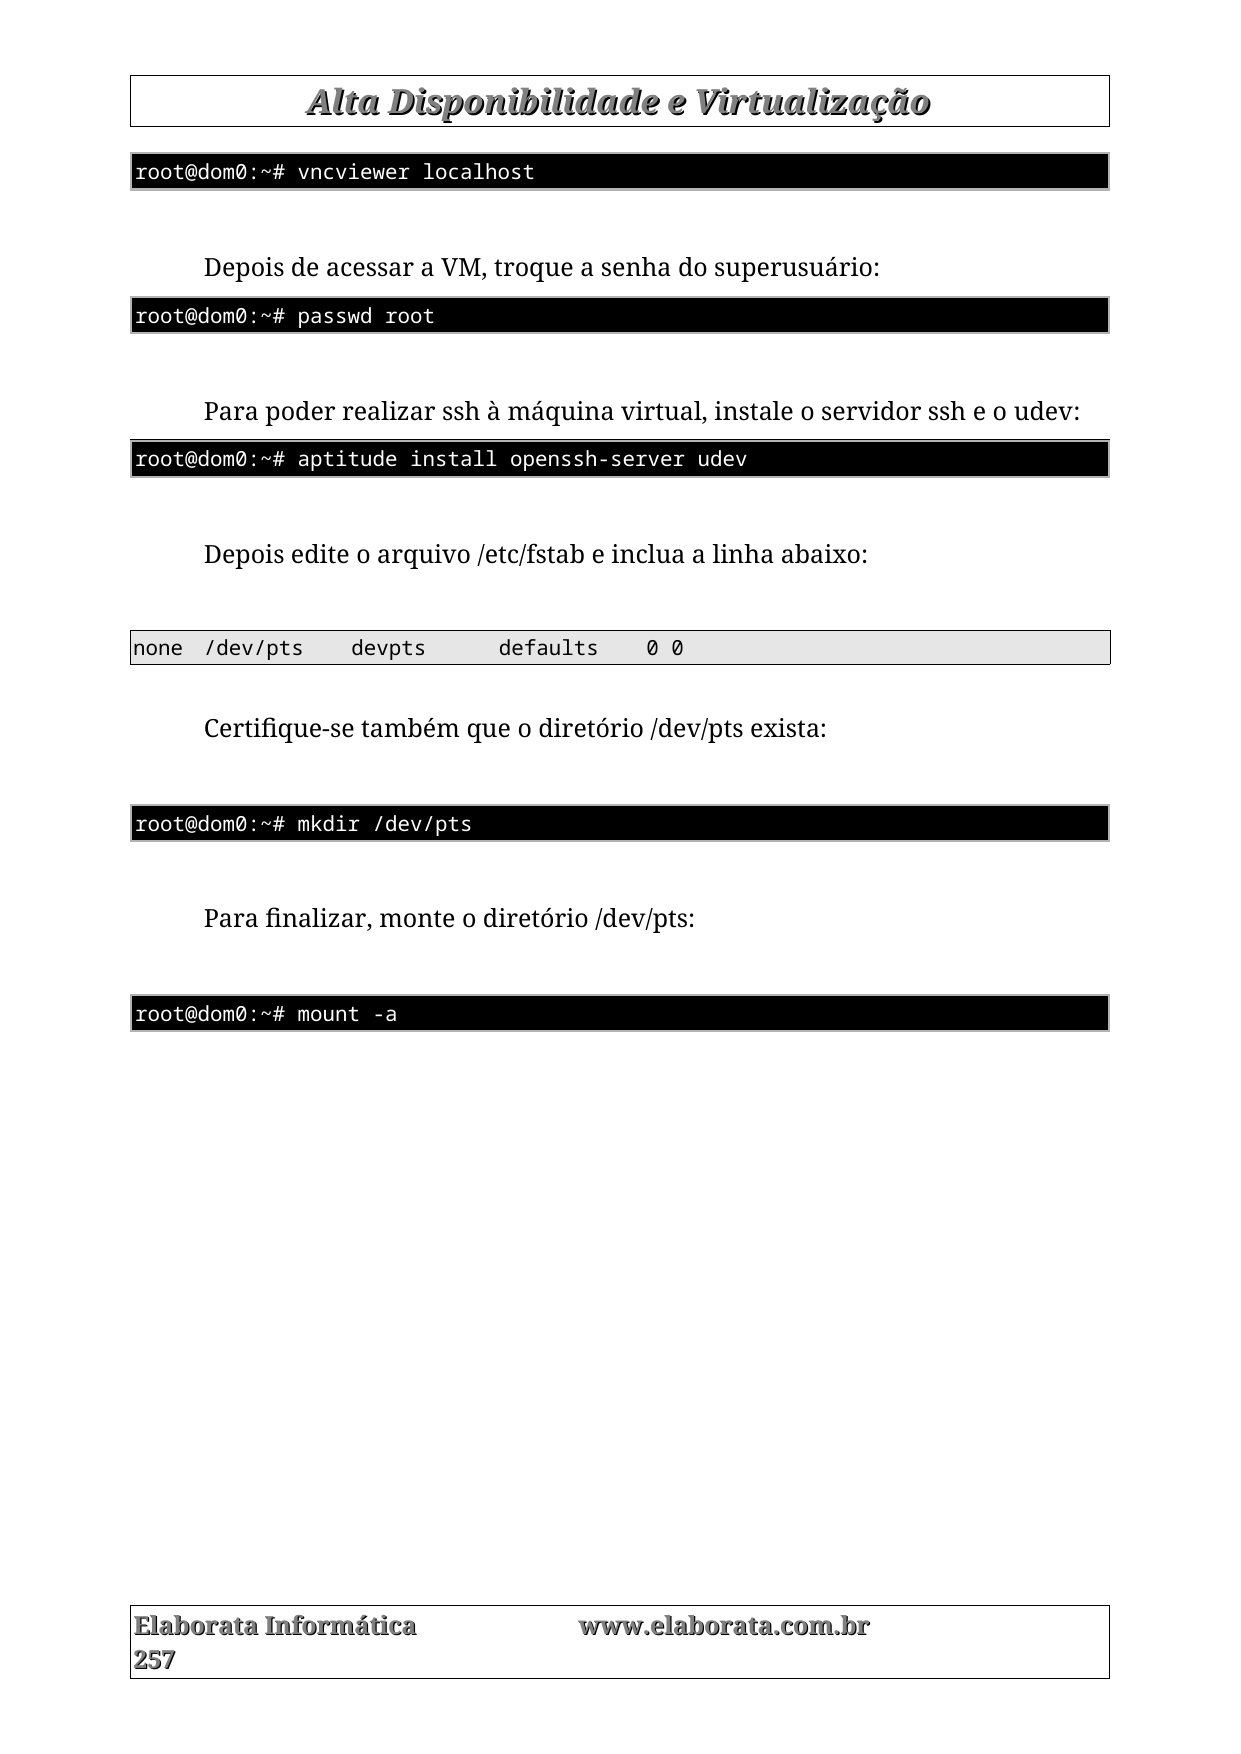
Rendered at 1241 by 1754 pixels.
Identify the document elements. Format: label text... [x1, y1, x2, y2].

text Depois de acessar a VM, troque a senha do superusuário: [130, 249, 1110, 283]
text Para poder realizar ssh à máquina virtual, instale o servidor ssh e o udev: [130, 393, 1110, 427]
text root@dom0:~# aptitude install openssh-server udev [132, 442, 1108, 476]
text root@dom0:~# passwd root [132, 298, 1108, 332]
text Depois edite o arquivo /etc/fstab e inclua a linha abaixo: [130, 537, 1110, 571]
text Para finalizar, monte o diretório /dev/pts: [130, 901, 1110, 935]
text root@dom0:~# vncviewer localhost [132, 154, 1108, 188]
text none /dev/pts devpts defaults 0 0 [131, 631, 1110, 664]
text Certifique-se também que o diretório /dev/pts exista: [130, 711, 1110, 745]
text root@dom0:~# mkdir /dev/pts [132, 806, 1108, 840]
text root@dom0:~# mount -a [132, 996, 1108, 1030]
